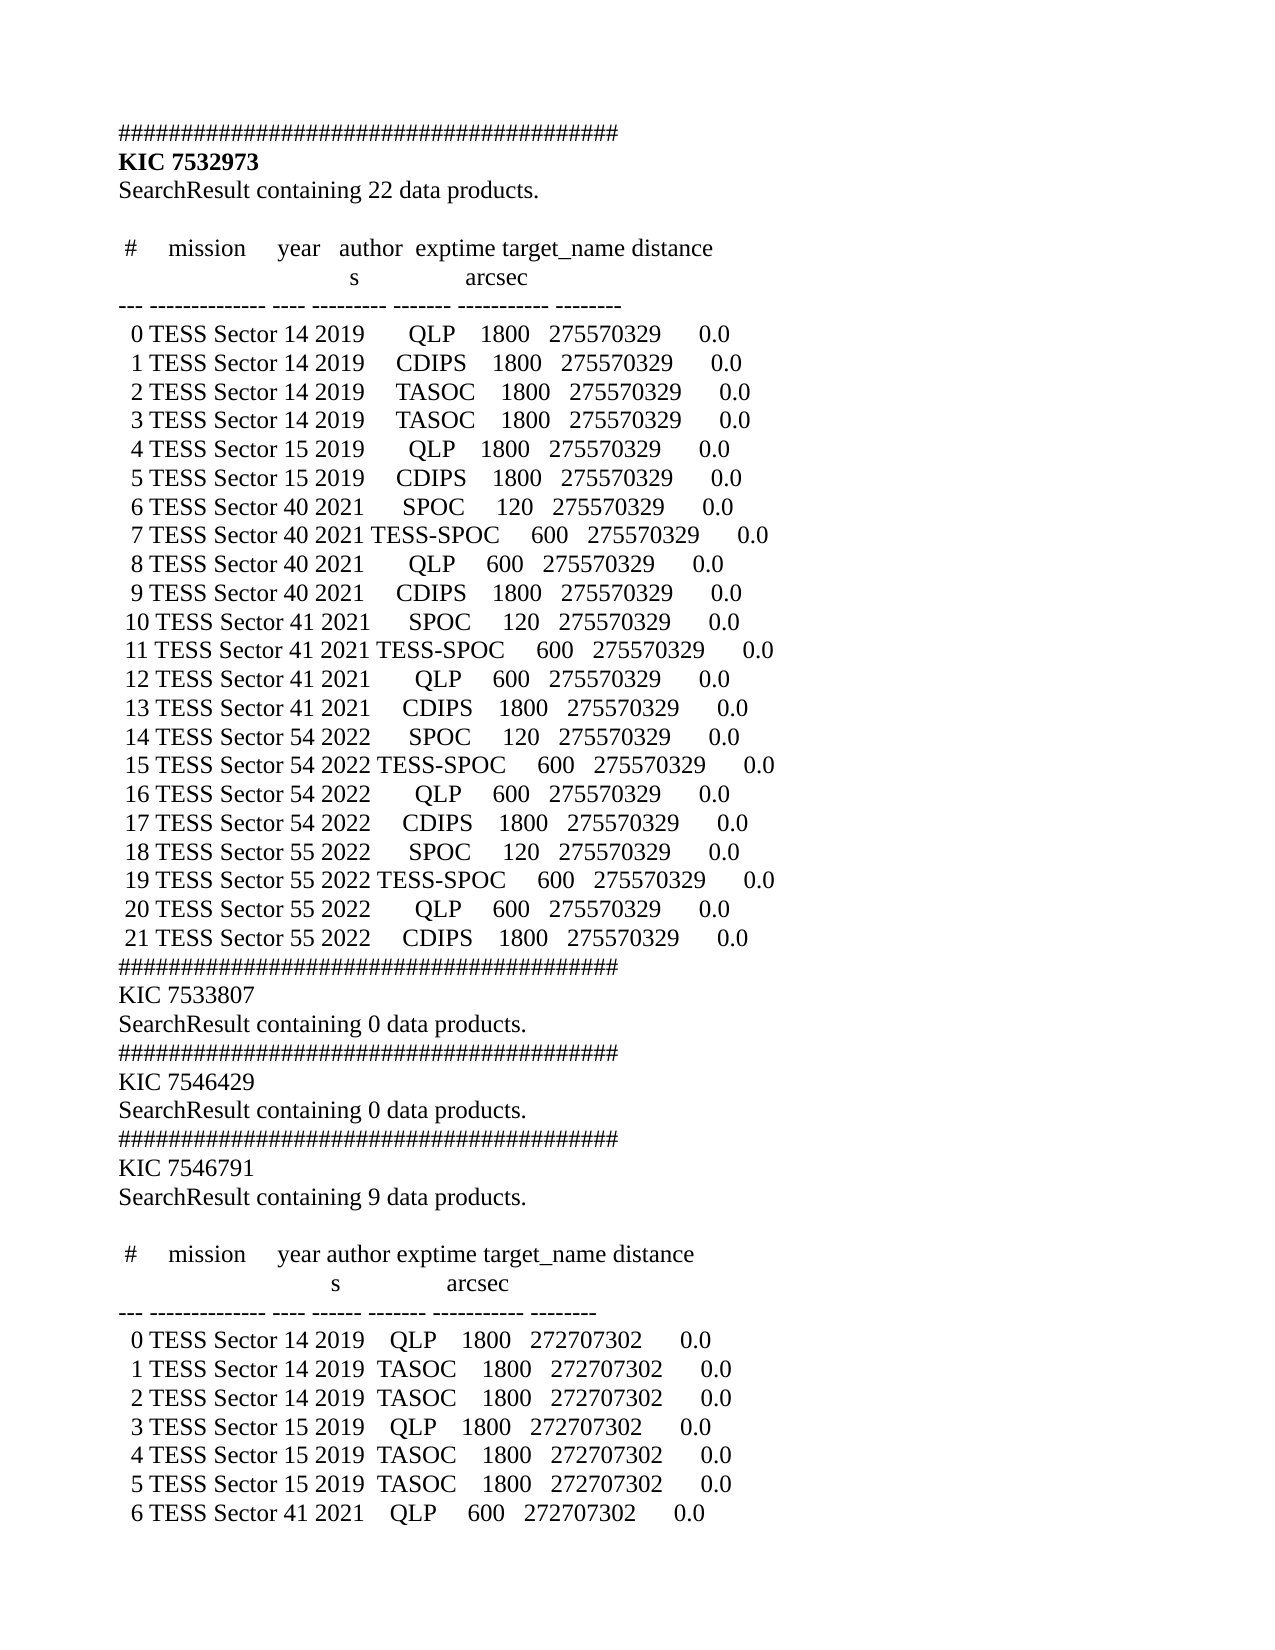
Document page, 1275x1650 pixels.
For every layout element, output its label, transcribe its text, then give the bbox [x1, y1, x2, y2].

text 3 TESS Sector 14 2019 TASOC 1800 275570329 0.0 [118, 406, 1157, 434]
text 1 TESS Sector 14 2019 TASOC 1800 272707302 0.0 [118, 1354, 1157, 1383]
text 1 TESS Sector 14 2019 CDIPS 1800 275570329 0.0 [118, 348, 1157, 377]
text 19 TESS Sector 55 2022 TESS-SPOC 600 275570329 0.0 [118, 866, 1157, 894]
text SearchResult containing 0 data products. [118, 1009, 1157, 1038]
text 7 TESS Sector 40 2021 TESS-SPOC 600 275570329 0.0 [118, 521, 1157, 549]
text ######################################## [118, 952, 1157, 981]
text # mission year author exptime target_name distance [118, 233, 1157, 262]
text s arcsec [118, 1268, 1157, 1297]
text # mission year author exptime target_name distance [118, 1239, 1157, 1268]
text KIC 7546429 [118, 1067, 1157, 1096]
text 2 TESS Sector 14 2019 TASOC 1800 272707302 0.0 [118, 1383, 1157, 1412]
text 17 TESS Sector 54 2022 CDIPS 1800 275570329 0.0 [118, 808, 1157, 837]
text 4 TESS Sector 15 2019 TASOC 1800 272707302 0.0 [118, 1441, 1157, 1469]
text ######################################## [118, 1038, 1157, 1067]
text --- -------------- ---- ------ ------- ----------- -------- [118, 1297, 1157, 1326]
text 13 TESS Sector 41 2021 CDIPS 1800 275570329 0.0 [118, 693, 1157, 722]
text 18 TESS Sector 55 2022 SPOC 120 275570329 0.0 [118, 837, 1157, 866]
text SearchResult containing 0 data products. [118, 1096, 1157, 1124]
text 16 TESS Sector 54 2022 QLP 600 275570329 0.0 [118, 779, 1157, 808]
text 12 TESS Sector 41 2021 QLP 600 275570329 0.0 [118, 664, 1157, 693]
text 5 TESS Sector 15 2019 CDIPS 1800 275570329 0.0 [118, 463, 1157, 492]
text 0 TESS Sector 14 2019 QLP 1800 275570329 0.0 [118, 319, 1157, 348]
text SearchResult containing 9 data products. [118, 1182, 1157, 1211]
text KIC 7546791 [118, 1153, 1157, 1182]
text 6 TESS Sector 41 2021 QLP 600 272707302 0.0 [118, 1498, 1157, 1527]
text ######################################## [118, 1124, 1157, 1153]
text 21 TESS Sector 55 2022 CDIPS 1800 275570329 0.0 [118, 923, 1157, 952]
text 20 TESS Sector 55 2022 QLP 600 275570329 0.0 [118, 894, 1157, 923]
text SearchResult containing 22 data products. [118, 176, 1157, 204]
text 14 TESS Sector 54 2022 SPOC 120 275570329 0.0 [118, 722, 1157, 751]
text 6 TESS Sector 40 2021 SPOC 120 275570329 0.0 [118, 492, 1157, 521]
text --- -------------- ---- --------- ------- ----------- -------- [118, 291, 1157, 319]
text KIC 7533807 [118, 981, 1157, 1009]
text 8 TESS Sector 40 2021 QLP 600 275570329 0.0 [118, 549, 1157, 578]
text 10 TESS Sector 41 2021 SPOC 120 275570329 0.0 [118, 607, 1157, 636]
text KIC 7532973 [118, 147, 1157, 176]
text 2 TESS Sector 14 2019 TASOC 1800 275570329 0.0 [118, 377, 1157, 406]
text 11 TESS Sector 41 2021 TESS-SPOC 600 275570329 0.0 [118, 636, 1157, 664]
text 5 TESS Sector 15 2019 TASOC 1800 272707302 0.0 [118, 1469, 1157, 1498]
text 0 TESS Sector 14 2019 QLP 1800 272707302 0.0 [118, 1326, 1157, 1354]
text 15 TESS Sector 54 2022 TESS-SPOC 600 275570329 0.0 [118, 751, 1157, 779]
text 3 TESS Sector 15 2019 QLP 1800 272707302 0.0 [118, 1412, 1157, 1441]
text 9 TESS Sector 40 2021 CDIPS 1800 275570329 0.0 [118, 578, 1157, 607]
text 4 TESS Sector 15 2019 QLP 1800 275570329 0.0 [118, 434, 1157, 463]
text s arcsec [118, 262, 1157, 291]
text ######################################## [118, 118, 1157, 147]
